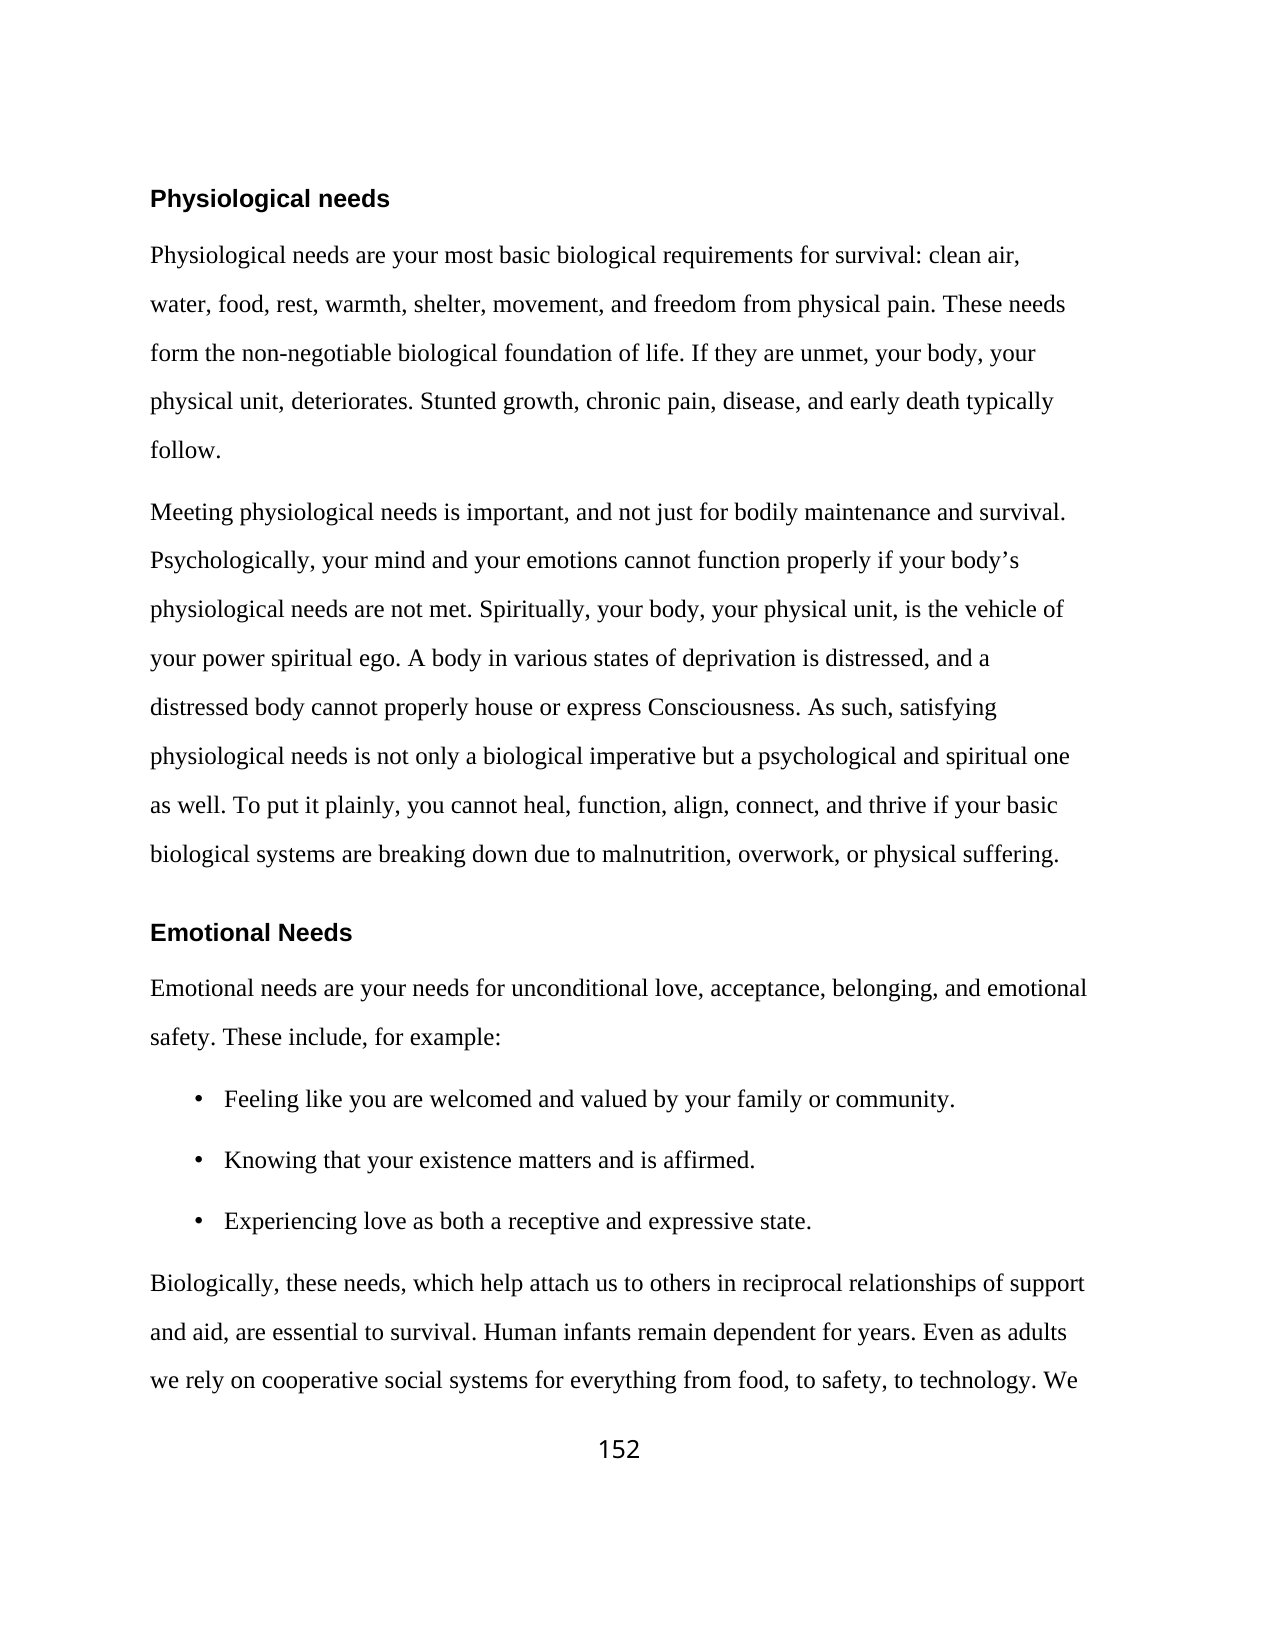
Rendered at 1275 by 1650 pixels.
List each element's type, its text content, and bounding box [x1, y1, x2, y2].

list Feeling like you are welcomed and valued by your family or community. [194, 1084, 1087, 1112]
list Knowing that your existence matters and is affirmed. [194, 1145, 1087, 1174]
text Physiological needs are your most basic biological requirements for survival: clean air, water, food, rest, warmth, shelter, movement, and freedom from physical pain. These needs form the non-negotiable biological foundation of life. If they are unmet, your body, your physical unit, deteriorates. Stunted growth, chronic pain, disease, and early death typically follow. [150, 240, 1087, 464]
subtitle Emotional Needs [150, 918, 1087, 946]
text Biologically, these needs, which help attach us to others in reciprocal relationships of support and aid, are essential to survival. Human infants remain dependent for years. Even as adults we rely on cooperative social systems for everything from food, to safety, to technology. We [150, 1268, 1087, 1394]
text Meeting physiological needs is important, and not just for bodily maintenance and survival. Psychologically, your mind and your emotions cannot function properly if your body’s physiological needs are not met. Spiritually, your body, your physical unit, is the vehicle of your power spiritual ego. A body in various states of deprivation is distressed, and a distressed body cannot properly house or express Consciousness. As such, satisfying physiological needs is not only a biological imperative but a psychological and spiritual one as well. To put it plainly, you cannot heal, function, align, connect, and thrive if your basic biological systems are breaking down due to malnutrition, overwork, or physical suffering. [150, 497, 1087, 867]
list Experiencing love as both a receptive and expressive state. [194, 1206, 1087, 1235]
subtitle Physiological needs [150, 184, 1087, 213]
text Emotional needs are your needs for unconditional love, acceptance, belonging, and emotional safety. These include, for example: [150, 973, 1087, 1051]
